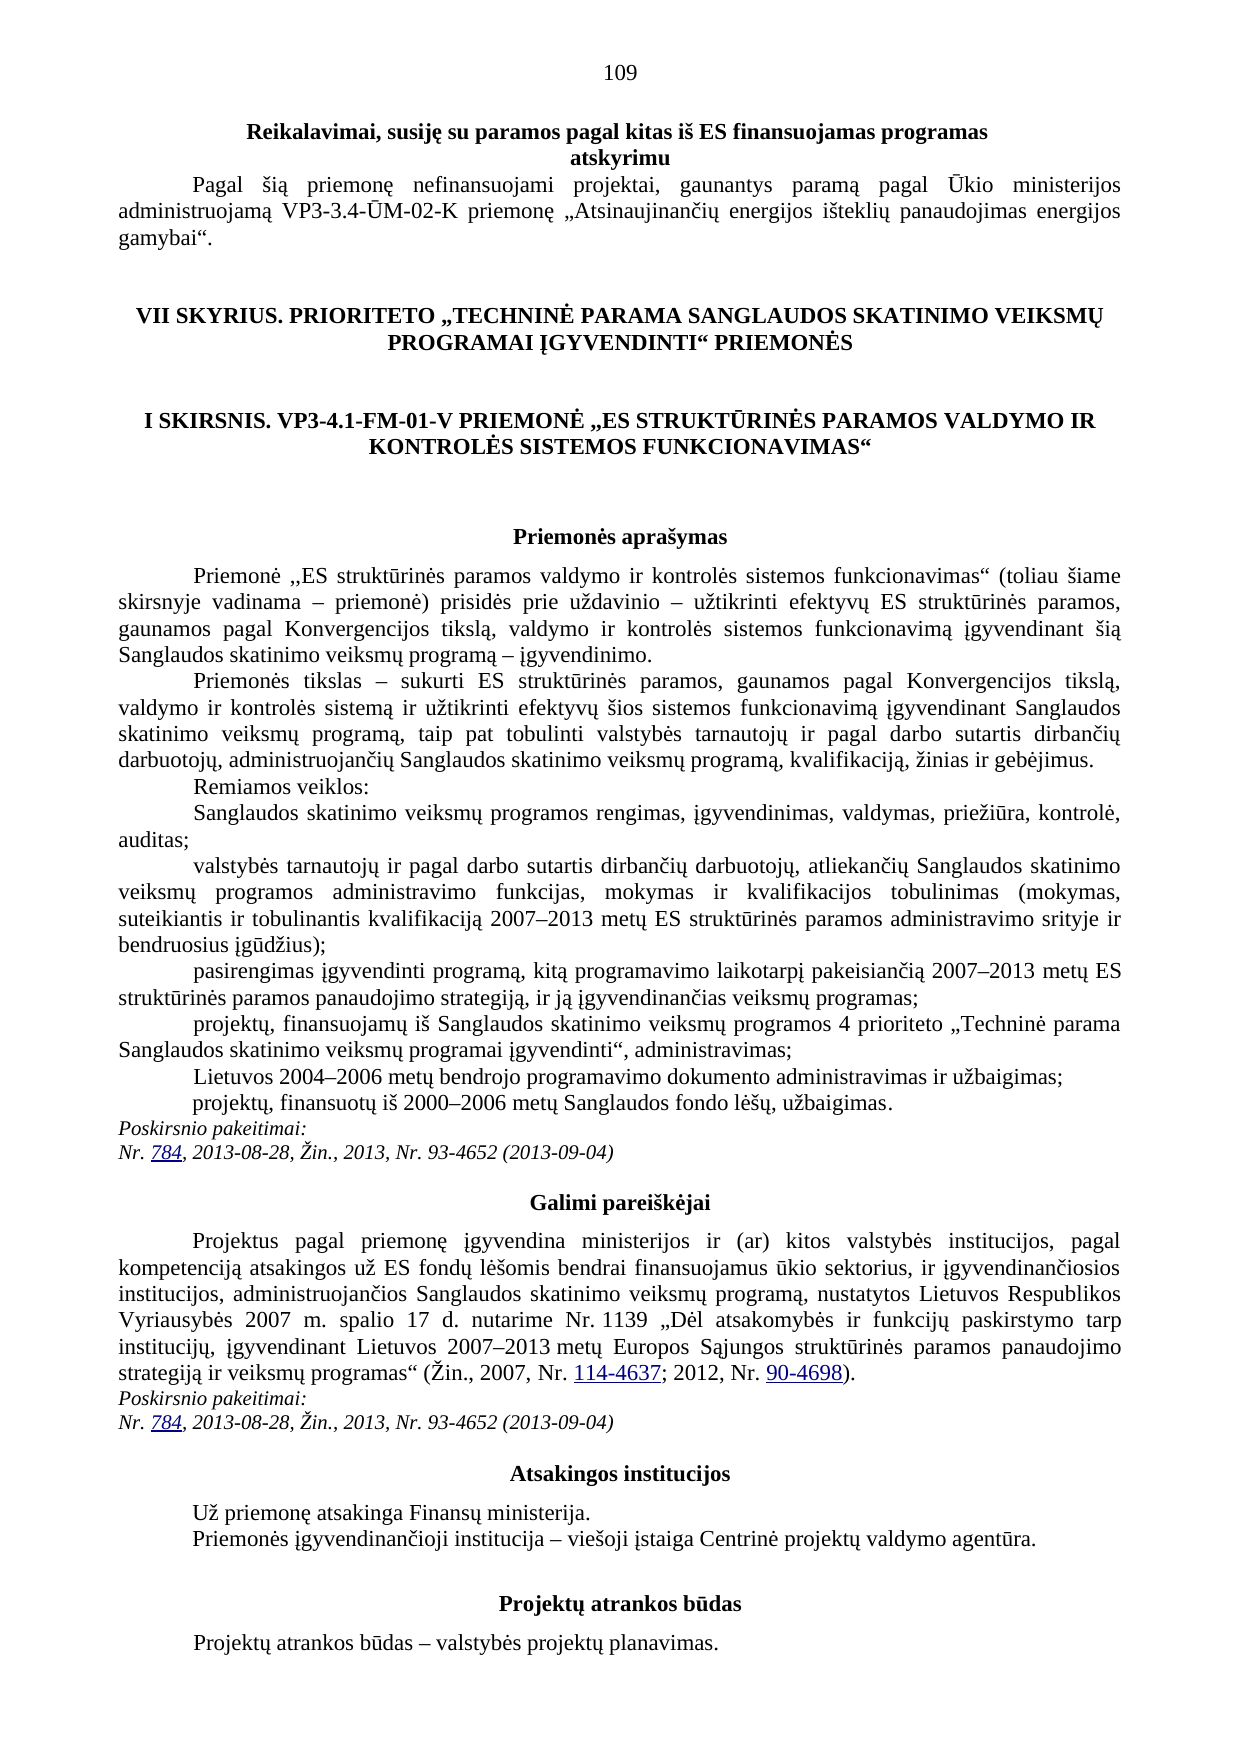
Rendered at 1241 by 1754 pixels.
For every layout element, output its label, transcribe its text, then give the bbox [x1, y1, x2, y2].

text VII SKYRIUS. PRIORITETO „TECHNINĖ PARAMA SANGLAUDOS SKATINIMO VEIKSMŲ PROGRAMAI ĮGYVENDINTI“ PRIEMONĖS [118, 303, 1122, 355]
text Priemonės tikslas – sukurti ES struktūrinės paramos, gaunamos pagal Konvergencijos tikslą, valdymo ir kontrolės sistemą ir užtikrinti efektyvų šios sistemos funkcionavimą įgyvendinant Sanglaudos skatinimo veiksmų programą, taip pat tobulinti valstybės tarnautojų ir pagal darbo sutartis dirbančių darbuotojų, administruojančių Sanglaudos skatinimo veiksmų programą, kvalifikaciją, žinias ir gebėjimus. [118, 667, 1122, 773]
text projektų, finansuotų iš 2000–2006 metų Sanglaudos fondo lėšų, užbaigimas. [118, 1089, 1122, 1116]
text Projektus pagal priemonę įgyvendina ministerijos ir (ar) kitos valstybės institucijos, pagal kompetenciją atsakingos už ES fondų lėšomis bendrai finansuojamus ūkio sektorius, ir įgyvendinančiosios institucijos, administruojančios Sanglaudos skatinimo veiksmų programą, nustatytos Lietuvos Respublikos Vyriausybės 2007 m. spalio 17 d. nutarime Nr. 1139 „Dėl atsakomybės ir funkcijų paskirstymo tarp institucijų, įgyvendinant Lietuvos 2007–2013 metų Europos Sąjungos struktūrinės paramos panaudojimo strategiją ir veiksmų programas“ (Žin., 2007, Nr. 114-4637; 2012, Nr. 90-4698). [118, 1227, 1122, 1386]
text Remiamos veiklos: [118, 773, 1122, 799]
text I SKIRSNIS. VP3-4.1-FM-01-V PRIEMONĖ ,,ES STRUKTŪRINĖS PARAMOS VALDYMO IR KONTROLĖS SISTEMOS FUNKCIONAVIMAS“ [118, 407, 1122, 459]
text Projektų atrankos būdas – valstybės projektų planavimas. [118, 1629, 1122, 1656]
text Poskirsnio pakeitimai: [118, 1386, 1122, 1410]
text Nr. 784, 2013-08-28, Žin., 2013, Nr. 93-4652 (2013-09-04) [118, 1139, 1122, 1164]
text pasirengimas įgyvendinti programą, kitą programavimo laikotarpį pakeisiančią 2007–2013 metų ES struktūrinės paramos panaudojimo strategiją, ir ją įgyvendinančias veiksmų programas; [118, 957, 1122, 1010]
text Priemonės įgyvendinančioji institucija – viešoji įstaiga Centrinė projektų valdymo agentūra. [118, 1525, 1122, 1552]
text Priemonės aprašymas [118, 523, 1122, 549]
text Poskirsnio pakeitimai: [118, 1116, 1122, 1139]
text Projektų atrankos būdas [118, 1591, 1122, 1617]
text Priemonė ,,ES struktūrinės paramos valdymo ir kontrolės sistemos funkcionavimas“ (toliau šiame skirsnyje vadinama – priemonė) prisidės prie uždavinio – užtikrinti efektyvų ES struktūrinės paramos, gaunamos pagal Konvergencijos tikslą, valdymo ir kontrolės sistemos funkcionavimą įgyvendinant šią Sanglaudos skatinimo veiksmų programą – įgyvendinimo. [118, 562, 1122, 667]
text Atsakingos institucijos [118, 1460, 1122, 1486]
text Nr. 784, 2013-08-28, Žin., 2013, Nr. 93-4652 (2013-09-04) [118, 1410, 1122, 1434]
text valstybės tarnautojų ir pagal darbo sutartis dirbančių darbuotojų, atliekančių Sanglaudos skatinimo veiksmų programos administravimo funkcijas, mokymas ir kvalifikacijos tobulinimas (mokymas, suteikiantis ir tobulinantis kvalifikaciją 2007–2013 metų ES struktūrinės paramos administravimo srityje ir bendruosius įgūdžius); [118, 852, 1122, 957]
text Pagal šią priemonę nefinansuojami projektai, gaunantys paramą pagal Ūkio ministerijos administruojamą VP3-3.4-ŪM-02-K priemonę „Atsinaujinančių energijos išteklių panaudojimas energijos gamybai“. [118, 171, 1122, 250]
text projektų, finansuojamų iš Sanglaudos skatinimo veiksmų programos 4 prioriteto „Techninė parama Sanglaudos skatinimo veiksmų programai įgyvendinti“, administravimas; [118, 1010, 1122, 1063]
text Už priemonę atsakinga Finansų ministerija. [118, 1499, 1122, 1525]
text Reikalavimai, susiję su paramos pagal kitas iš ES finansuojamas programas atskyrimu [118, 118, 1122, 171]
text Galimi pareiškėjai [118, 1189, 1122, 1215]
text Sanglaudos skatinimo veiksmų programos rengimas, įgyvendinimas, valdymas, priežiūra, kontrolė, auditas; [118, 799, 1122, 852]
text Lietuvos 2004–2006 metų bendrojo programavimo dokumento administravimas ir užbaigimas; [118, 1063, 1122, 1089]
